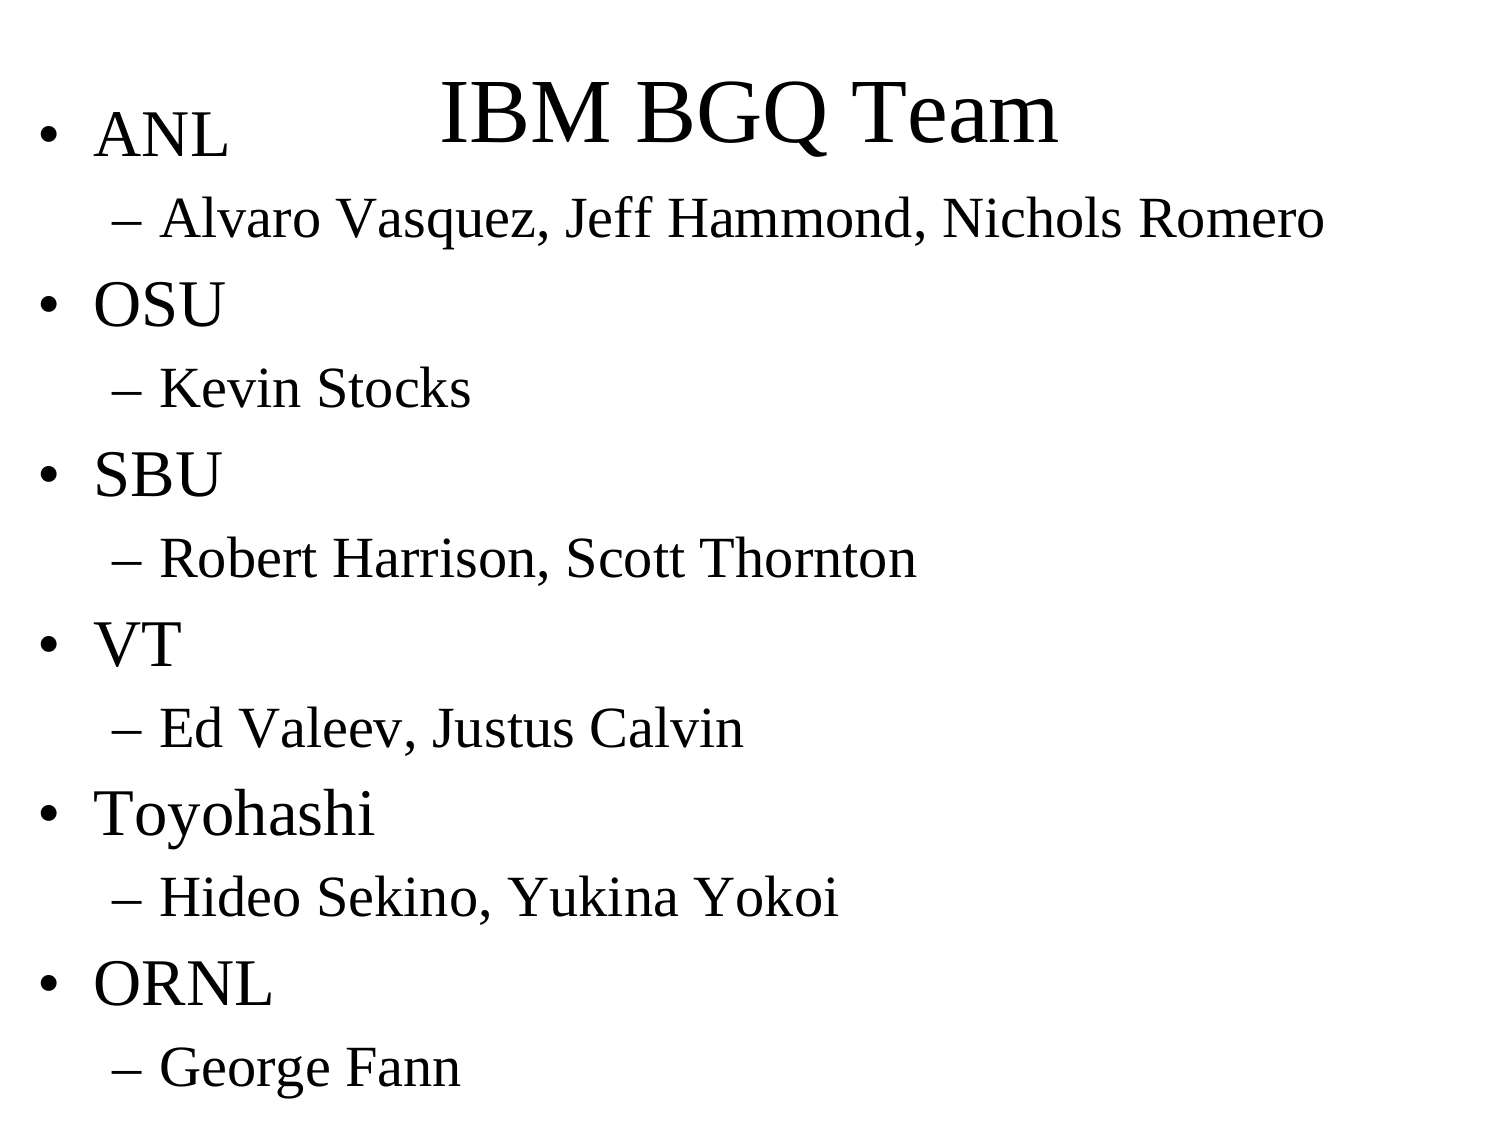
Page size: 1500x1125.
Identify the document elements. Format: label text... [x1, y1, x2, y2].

list ANL Alvaro Vasquez, Jeff Hammond, Nichols Romero OSU Kevin Stocks SBU Robert Harrison, Scott Thornton VT Ed Valeev, Justus Calvin Toyohashi Hideo Sekino, Yukina Yokoi ORNL George Fann [37, 97, 1500, 1101]
title IBM BGQ Team [112, 17, 1388, 97]
